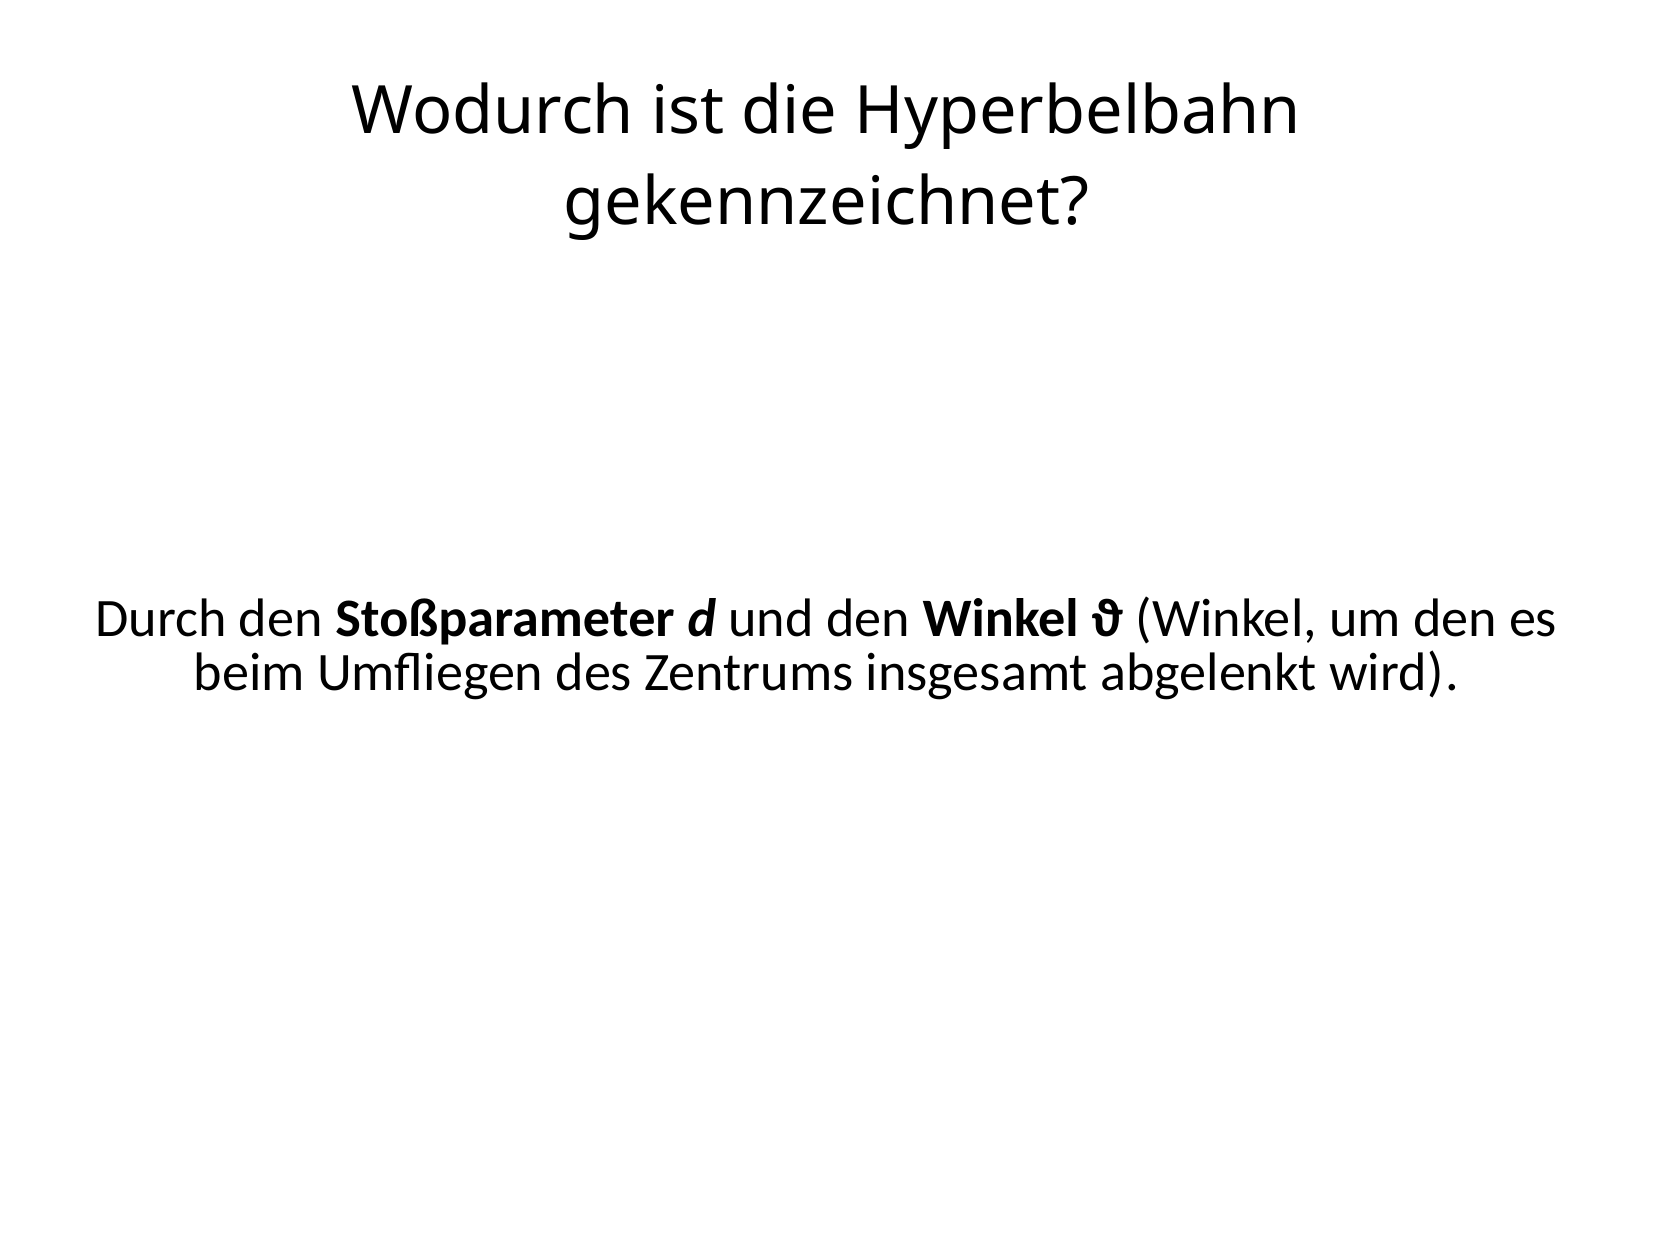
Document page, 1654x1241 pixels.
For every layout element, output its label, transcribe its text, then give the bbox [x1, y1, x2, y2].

subtitle Durch den Stoßparameter d und den Winkel ϑ (Winkel, um den es beim Umfliegen des Zentrums insgesamt abgelenkt wird). [82, 290, 1571, 1010]
title Wodurch ist die Hyperbelbahn gekennzeichnet? [82, 49, 1571, 257]
